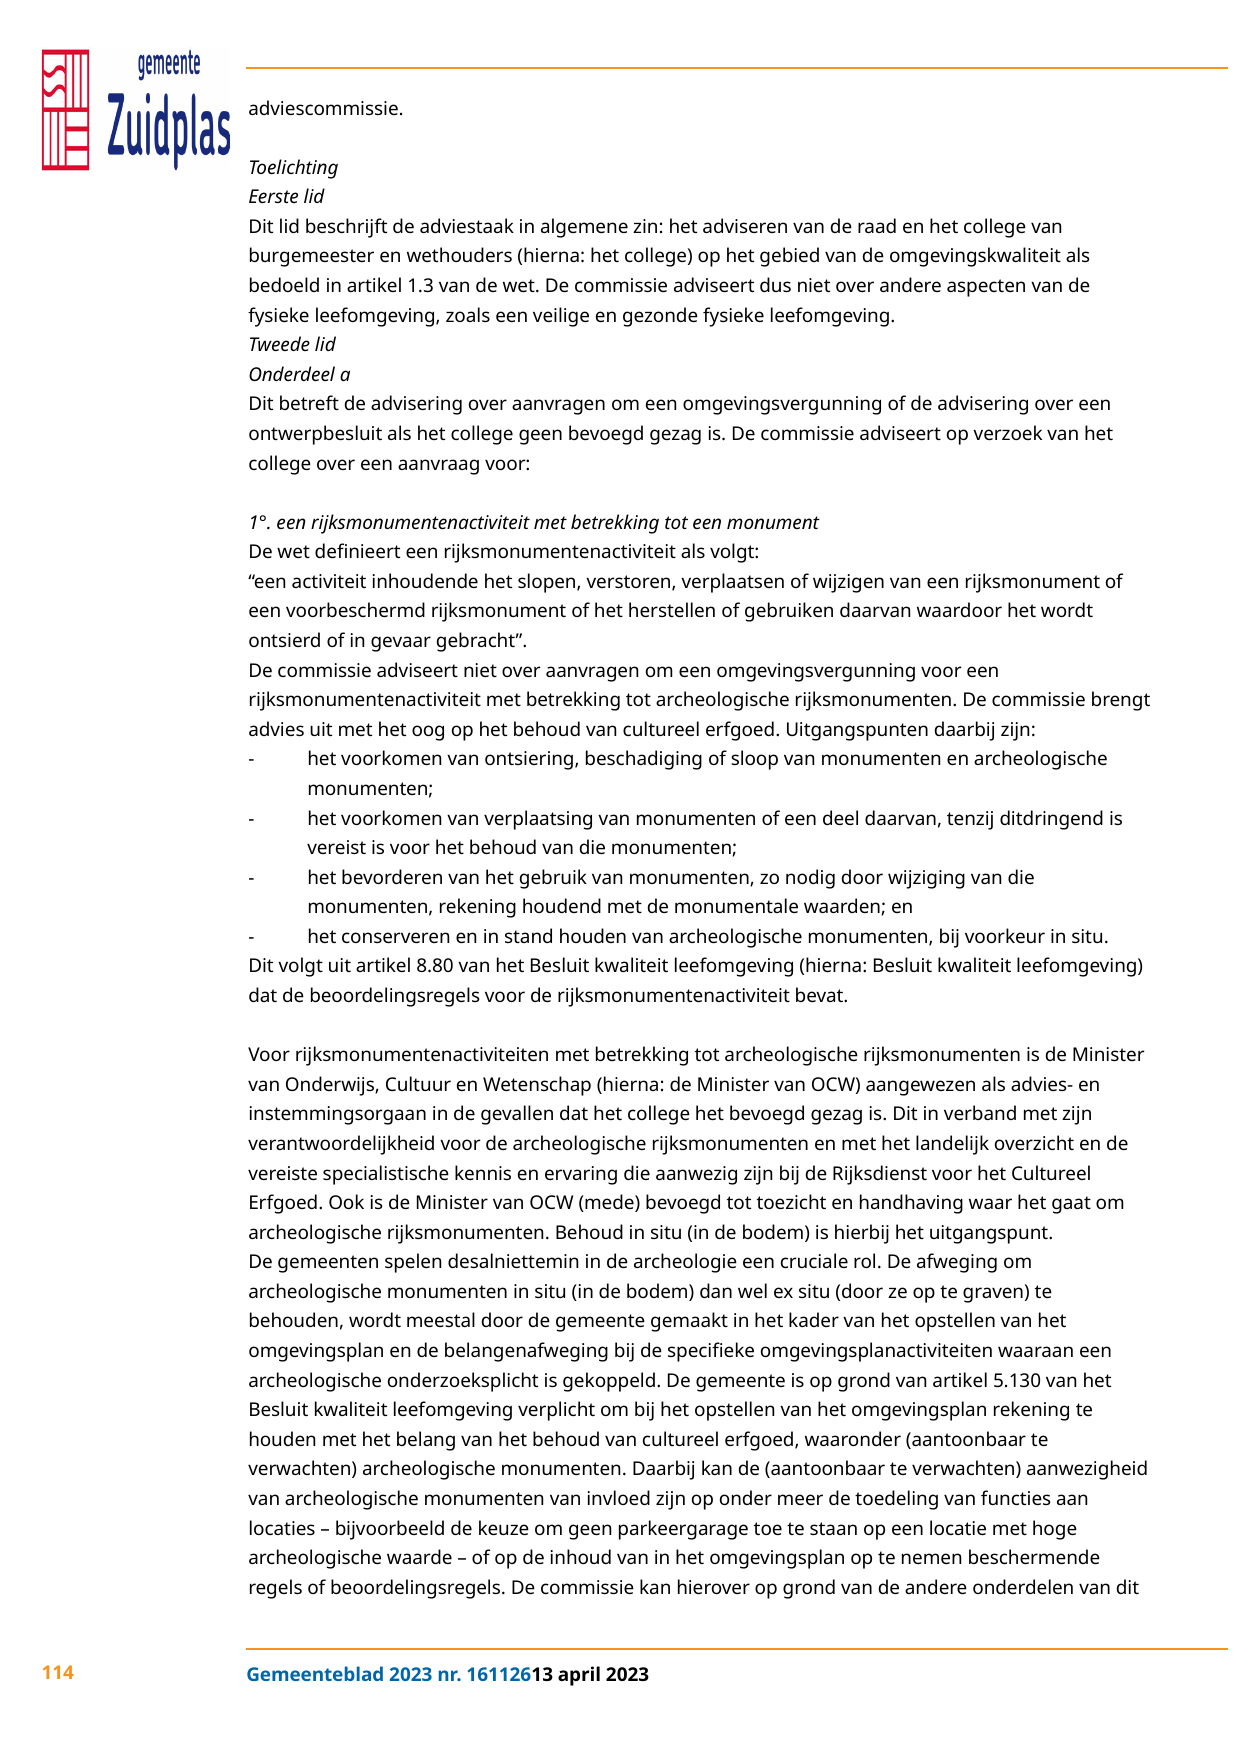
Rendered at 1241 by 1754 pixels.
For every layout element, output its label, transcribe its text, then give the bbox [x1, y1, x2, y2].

list het conserveren en in stand houden van archeologische monumenten, bij voorkeur in situ. [248, 923, 1152, 949]
text Toelichting [248, 154, 1152, 180]
text De commissie adviseert niet over aanvragen om een omgevingsvergunning voor een rijksmonumentenactiviteit met betrekking tot archeologische rijksmonumenten. De commissie brengt advies uit met het oog op het behoud van cultureel erfgoed. Uitgangspunten daarbij zijn: [248, 657, 1152, 742]
text Voor rijksmonumentenactiviteiten met betrekking tot archeologische rijksmonumenten is de Minister van Onderwijs, Cultuur en Wetenschap (hierna: de Minister van OCW) aangewezen als advies- en instemmingsorgaan in de gevallen dat het college het bevoegd gezag is. Dit in verband met zijn verantwoordelijkheid voor de archeologische rijksmonumenten en met het landelijk overzicht en de vereiste specialistische kennis en ervaring die aanwezig zijn bij de Rijksdienst voor het Cultureel Erfgoed. Ook is de Minister van OCW (mede) bevoegd tot toezicht en handhaving waar het gaat om archeologische rijksmonumenten. Behoud in situ (in de bodem) is hierbij het uitgangspunt. [248, 1041, 1152, 1245]
text De wet definieert een rijksmonumentenactiviteit als volgt: [248, 538, 1152, 564]
text Dit lid beschrijft de adviestaak in algemene zin: het adviseren van de raad en het college van burgemeester en wethouders (hierna: het college) op het gebied van de omgevingskwaliteit als bedoeld in artikel 1.3 van de wet. De commissie adviseert dus niet over andere aspecten van de fysieke leefomgeving, zoals een veilige en gezonde fysieke leefomgeving. [248, 213, 1152, 328]
text “een activiteit inhoudende het slopen, verstoren, verplaatsen of wijzigen van een rijksmonument of een voorbeschermd rijksmonument of het herstellen of gebruiken daarvan waardoor het wordt ontsierd of in gevaar gebracht”. [248, 568, 1152, 653]
list het bevorderen van het gebruik van monumenten, zo nodig door wijziging van die monumenten, rekening houdend met de monumentale waarden; en [248, 864, 1152, 919]
list het voorkomen van ontsiering, beschadiging of sloop van monumenten en archeologische monumenten; [248, 746, 1152, 801]
list het voorkomen van verplaatsing van monumenten of een deel daarvan, tenzij ditdringend is vereist is voor het behoud van die monumenten; [248, 805, 1152, 860]
text 1°. een rijksmonumentenactiviteit met betrekking tot een monument [248, 509, 1152, 535]
text Eerste lid [248, 183, 1152, 209]
text adviescommissie. [248, 95, 1152, 121]
text Dit betreft de advisering over aanvragen om een omgevingsvergunning of de advisering over een ontwerpbesluit als het college geen bevoegd gezag is. De commissie adviseert op verzoek van het college over een aanvraag voor: [248, 391, 1152, 476]
text Onderdeel a [248, 361, 1152, 387]
text Dit volgt uit artikel 8.80 van het Besluit kwaliteit leefomgeving (hierna: Besluit kwaliteit leefomgeving) dat de beoordelingsregels voor de rijksmonumentenactiviteit bevat. [248, 953, 1152, 1008]
text Tweede lid [248, 331, 1152, 357]
picture [41, 47, 231, 172]
text De gemeenten spelen desalniettemin in de archeologie een cruciale rol. De afweging om archeologische monumenten in situ (in de bodem) dan wel ex situ (door ze op te graven) te behouden, wordt meestal door de gemeente gemaakt in het kader van het opstellen van het omgevingsplan en de belangenafweging bij de specifieke omgevingsplanactiviteiten waaraan een archeologische onderzoeksplicht is gekoppeld. De gemeente is op grond van artikel 5.130 van het Besluit kwaliteit leefomgeving verplicht om bij het opstellen van het omgevingsplan rekening te houden met het belang van het behoud van cultureel erfgoed, waaronder (aantoonbaar te verwachten) archeologische monumenten. Daarbij kan de (aantoonbaar te verwachten) aanwezigheid van archeologische monumenten van invloed zijn op onder meer de toedeling van functies aan locaties – bijvoorbeeld de keuze om geen parkeergarage toe te staan op een locatie met hoge archeologische waarde – of op de inhoud van in het omgevingsplan op te nemen beschermende regels of beoordelingsregels. De commissie kan hierover op grond van de andere onderdelen van dit [248, 1248, 1152, 1600]
